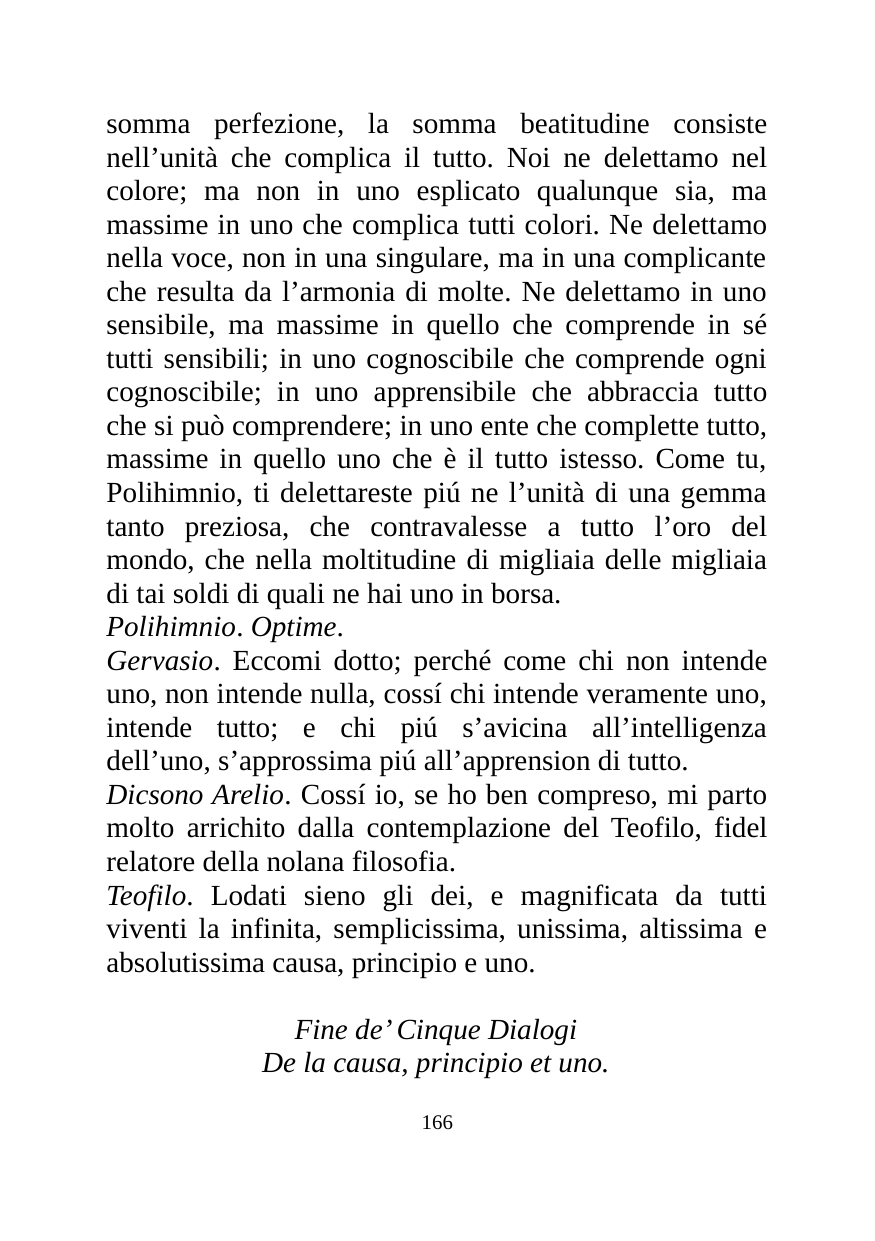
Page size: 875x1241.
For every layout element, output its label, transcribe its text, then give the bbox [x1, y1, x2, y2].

text De la causa, principio et uno. [106, 1045, 768, 1079]
text Gervasio. Eccomi dotto; perché come chi non intende uno, non intende nulla, cossí chi intende veramente uno, intende tutto; e chi piú s’avicina all’intelligenza dell’uno, s’approssima piú all’apprension di tutto. [106, 643, 768, 777]
text Fine de’ Cinque Dialogi [106, 1012, 768, 1045]
text somma perfezione, la somma beatitudine consiste nell’unità che complica il tutto. Noi ne delettamo nel colore; ma non in uno esplicato qualunque sia, ma massime in uno che complica tutti colori. Ne delettamo nella voce, non in una singulare, ma in una complicante che resulta da l’armonia di molte. Ne delettamo in uno sensibile, ma massime in quello che comprende in sé tutti sensibili; in uno cognoscibile che comprende ogni cognoscibile; in uno apprensibile che abbraccia tutto che si può comprendere; in uno ente che complette tutto, massime in quello uno che è il tutto istesso. Come tu, Polihimnio, ti delettareste piú ne l’unità di una gemma tanto preziosa, che contravalesse a tutto l’oro del mondo, che nella moltitudine di migliaia delle migliaia di tai soldi di quali ne hai uno in borsa. [106, 106, 768, 609]
text Dicsono Arelio. Cossí io, se ho ben compreso, mi parto molto arrichito dalla contemplazione del Teofilo, fidel relatore della nolana filosofia. [106, 777, 768, 878]
text Polihimnio. Optime. [106, 609, 768, 643]
text Teofilo. Lodati sieno gli dei, e magnificata da tutti viventi la infinita, semplicissima, unissima, altissima e absolutissima causa, principio e uno. [106, 878, 768, 978]
